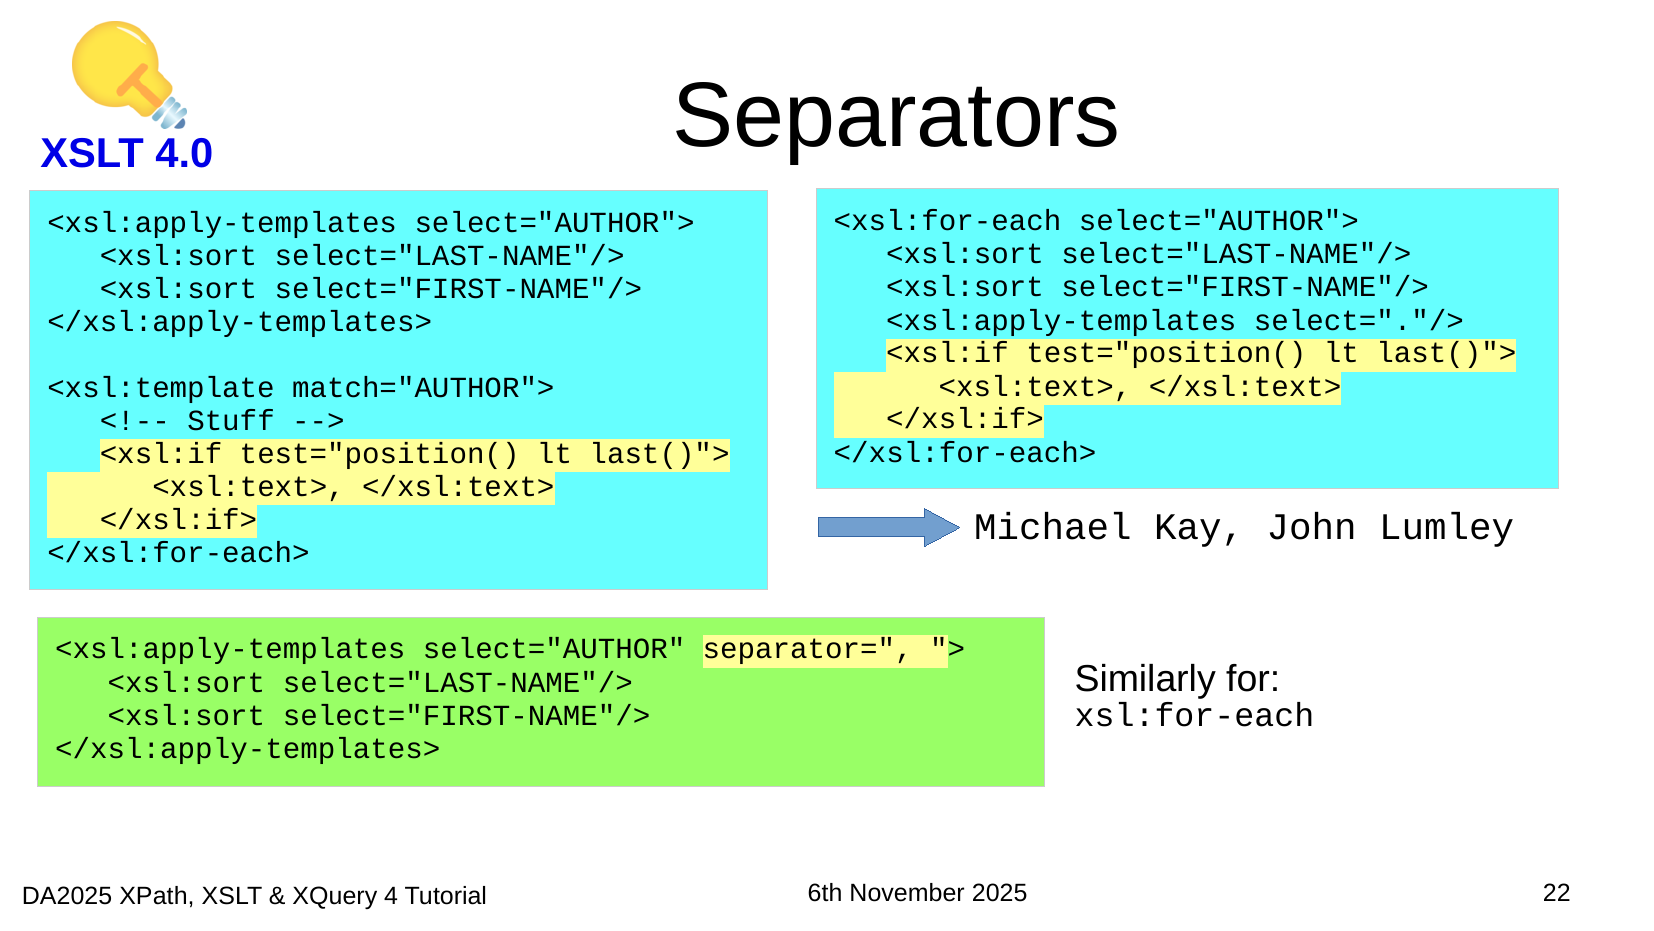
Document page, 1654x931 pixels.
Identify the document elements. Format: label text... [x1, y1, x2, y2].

title Separators [222, 37, 1571, 193]
text_box <xsl:apply-templates select="AUTHOR"> <xsl:sort select="LAST-NAME"/> <xsl:sort select="FIRST-NAME"/> </xsl:apply-templates> <xsl:template match="AUTHOR"> <!-- Stuff --> <xsl:if test="position() lt last()"> <xsl:text>, </xsl:text> </xsl:if> </xsl:for-each> [29, 190, 768, 590]
text_box <xsl:apply-templates select="AUTHOR" separator=", "> <xsl:sort select="LAST-NAME"/> <xsl:sort select="FIRST-NAME"/> </xsl:apply-templates> [37, 617, 1045, 787]
text_box Michael Kay, John Lumley [929, 500, 1559, 562]
text_box <xsl:for-each select="AUTHOR"> <xsl:sort select="LAST-NAME"/> <xsl:sort select="FIRST-NAME"/> <xsl:apply-templates select="."/> <xsl:if test="position() lt last()"> <xsl:text>, </xsl:text> </xsl:if> </xsl:for-each> [816, 188, 1559, 489]
picture [72, 21, 187, 129]
text_box Similarly for: xsl:for-each [1059, 649, 1380, 745]
text_box [818, 508, 960, 547]
